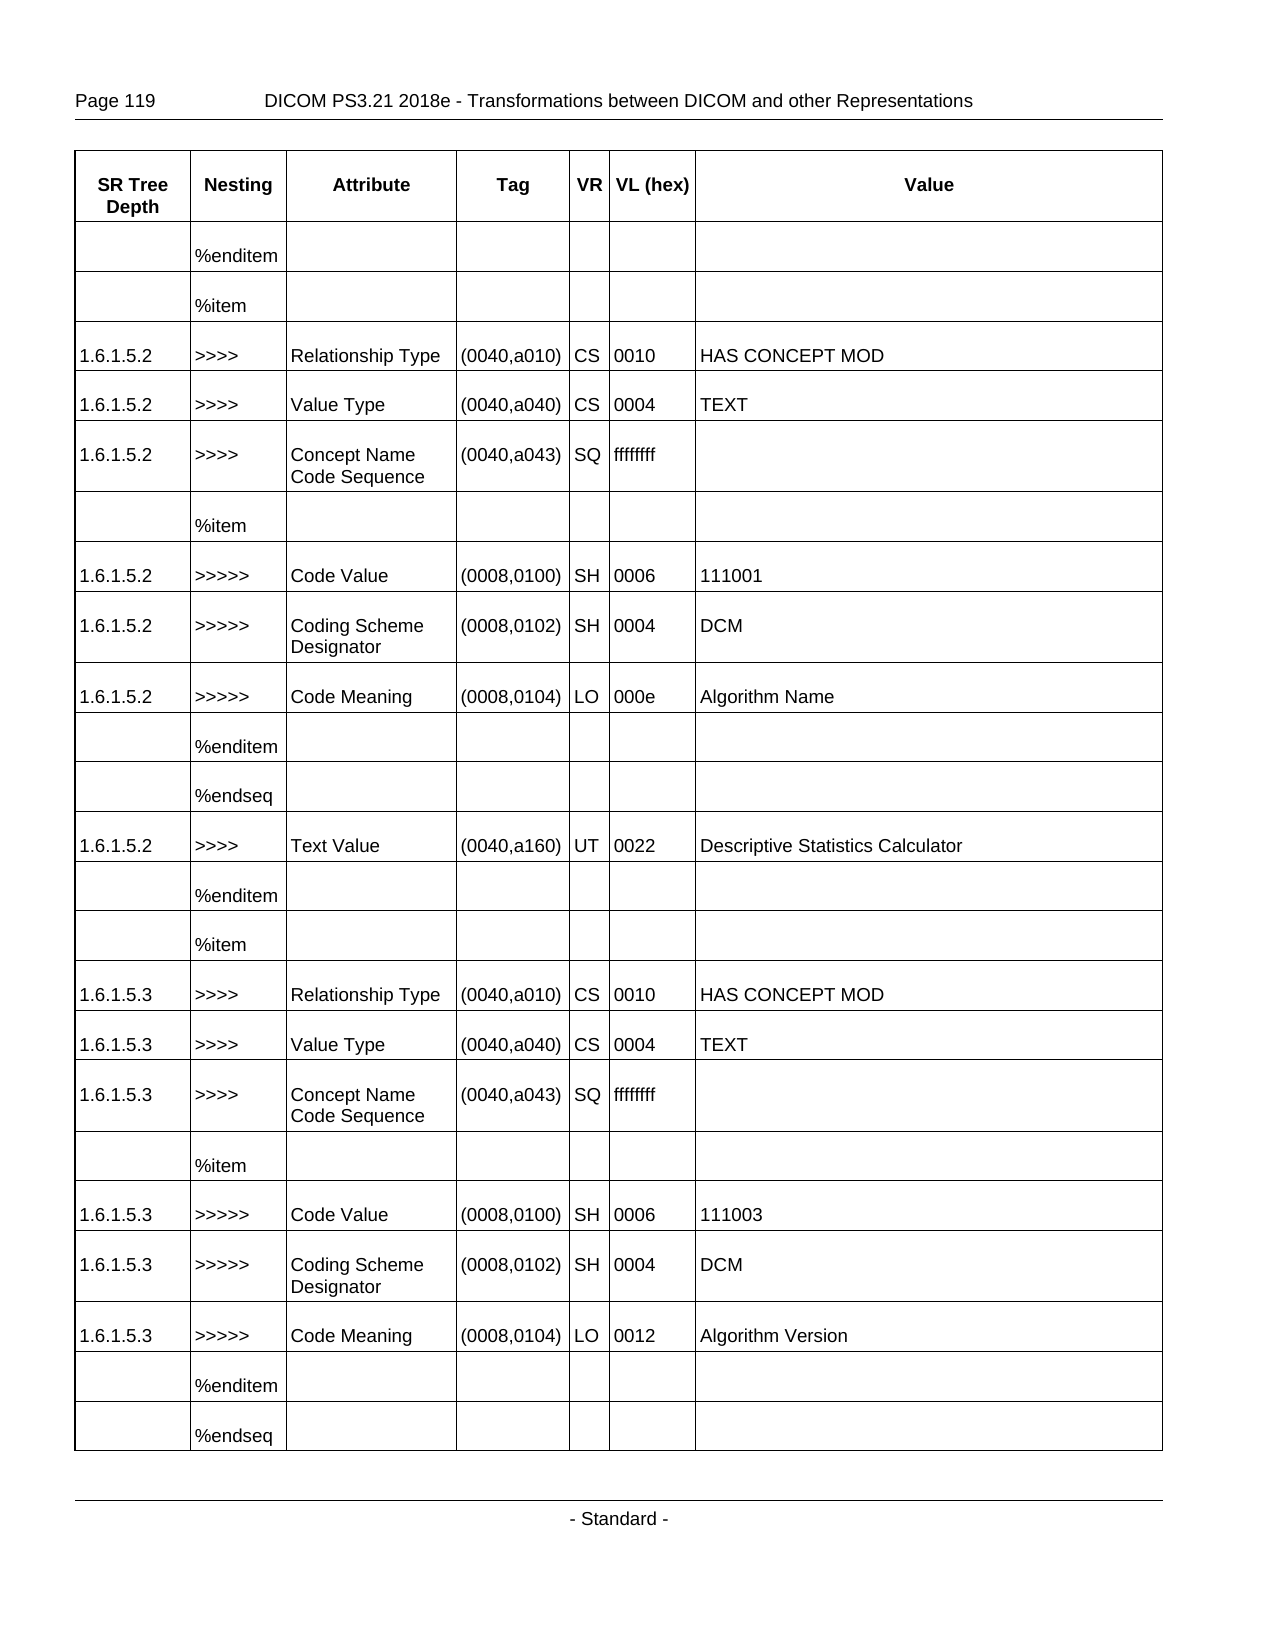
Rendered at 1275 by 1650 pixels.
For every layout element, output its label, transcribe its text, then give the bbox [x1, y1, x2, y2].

table_cell [696, 222, 1162, 271]
table_cell ffffffff [610, 421, 695, 491]
table_cell %item [191, 911, 286, 960]
table_cell Relationship Type [287, 961, 456, 1010]
table_cell [570, 1132, 609, 1180]
table_cell CS [570, 371, 609, 420]
table_cell [696, 862, 1162, 910]
table_cell [570, 222, 609, 271]
table_cell [457, 222, 569, 271]
table_cell [287, 862, 456, 910]
table_cell %enditem [191, 862, 286, 910]
table_cell [76, 1132, 190, 1180]
table_cell [287, 762, 456, 811]
table_cell [457, 492, 569, 541]
table_cell (0040,a010) [457, 322, 569, 370]
table_cell (0040,a043) [457, 1060, 569, 1131]
table_cell [287, 1132, 456, 1180]
table_cell %enditem [191, 713, 286, 761]
table_header VR [570, 151, 609, 221]
table_cell %item [191, 272, 286, 321]
table_header VL (hex) [610, 151, 695, 221]
table_cell Value Type [287, 371, 456, 420]
table_cell [610, 713, 695, 761]
table_cell [76, 713, 190, 761]
table_cell [696, 421, 1162, 491]
table_header Nesting [191, 151, 286, 221]
table_cell [570, 1352, 609, 1401]
table_cell 0004 [610, 371, 695, 420]
table_cell >>>> [191, 322, 286, 370]
table_cell (0040,a040) [457, 371, 569, 420]
table_cell SH [570, 1231, 609, 1301]
table_cell 111001 [696, 542, 1162, 591]
table_cell SH [570, 592, 609, 662]
table_cell >>>> [191, 1060, 286, 1131]
table_cell %item [191, 492, 286, 541]
table_cell >>>> [191, 812, 286, 861]
table_cell [610, 222, 695, 271]
table_cell [287, 272, 456, 321]
table_cell UT [570, 812, 609, 861]
table_cell SH [570, 542, 609, 591]
table_cell Concept Name Code Sequence [287, 421, 456, 491]
table_cell [610, 272, 695, 321]
table_cell [287, 713, 456, 761]
table_cell >>>> [191, 1011, 286, 1059]
table_cell TEXT [696, 1011, 1162, 1059]
table_cell [696, 1402, 1162, 1450]
table_cell 1.6.1.5.2 [76, 592, 190, 662]
table_cell (0040,a010) [457, 961, 569, 1010]
table_cell Text Value [287, 812, 456, 861]
table_cell [696, 492, 1162, 541]
table_cell %endseq [191, 762, 286, 811]
table_cell 1.6.1.5.3 [76, 961, 190, 1010]
table_cell HAS CONCEPT MOD [696, 961, 1162, 1010]
table_cell >>>>> [191, 542, 286, 591]
table_cell [696, 272, 1162, 321]
table_cell [457, 1402, 569, 1450]
table_cell SQ [570, 1060, 609, 1131]
table_cell [287, 911, 456, 960]
table_cell [457, 713, 569, 761]
table_cell 0006 [610, 1181, 695, 1230]
table_cell [696, 911, 1162, 960]
table_cell [610, 492, 695, 541]
table_cell [287, 1352, 456, 1401]
table_cell 1.6.1.5.2 [76, 322, 190, 370]
table_cell 1.6.1.5.3 [76, 1011, 190, 1059]
table_cell 111003 [696, 1181, 1162, 1230]
table_cell Algorithm Version [696, 1302, 1162, 1351]
table_cell [570, 272, 609, 321]
table_cell CS [570, 1011, 609, 1059]
table_cell Code Meaning [287, 663, 456, 712]
table_cell (0008,0100) [457, 1181, 569, 1230]
table_header Attribute [287, 151, 456, 221]
table_cell Relationship Type [287, 322, 456, 370]
table_cell [610, 762, 695, 811]
table_cell CS [570, 322, 609, 370]
table_cell 0004 [610, 592, 695, 662]
table_cell [457, 1352, 569, 1401]
table_cell [76, 1402, 190, 1450]
table_cell [76, 862, 190, 910]
table_cell SQ [570, 421, 609, 491]
table_cell %enditem [191, 1352, 286, 1401]
table_cell 1.6.1.5.3 [76, 1302, 190, 1351]
table_cell Code Value [287, 542, 456, 591]
table_header Value [696, 151, 1162, 221]
table_cell [570, 1402, 609, 1450]
table_cell >>>>> [191, 663, 286, 712]
table_cell [570, 713, 609, 761]
table_cell >>>>> [191, 592, 286, 662]
table_cell (0008,0102) [457, 592, 569, 662]
table_cell [457, 1132, 569, 1180]
table_cell 0004 [610, 1011, 695, 1059]
table_cell (0008,0102) [457, 1231, 569, 1301]
table_cell Value Type [287, 1011, 456, 1059]
table_cell [696, 1132, 1162, 1180]
table_cell [610, 862, 695, 910]
table_cell [610, 1352, 695, 1401]
table_cell %endseq [191, 1402, 286, 1450]
table_cell [696, 713, 1162, 761]
table_cell 0012 [610, 1302, 695, 1351]
table_cell [457, 272, 569, 321]
table_cell >>>>> [191, 1181, 286, 1230]
table_cell 0006 [610, 542, 695, 591]
table_cell DCM [696, 1231, 1162, 1301]
table_cell 1.6.1.5.3 [76, 1181, 190, 1230]
table_cell Concept Name Code Sequence [287, 1060, 456, 1131]
table_cell [570, 762, 609, 811]
table_cell [76, 911, 190, 960]
table_cell (0008,0104) [457, 1302, 569, 1351]
table_cell [570, 862, 609, 910]
table_cell 1.6.1.5.3 [76, 1060, 190, 1131]
table_cell [76, 272, 190, 321]
table_cell 0010 [610, 322, 695, 370]
table_cell CS [570, 961, 609, 1010]
table_header Tag [457, 151, 569, 221]
table_cell [696, 1352, 1162, 1401]
table_cell [76, 492, 190, 541]
table_cell LO [570, 1302, 609, 1351]
table_cell HAS CONCEPT MOD [696, 322, 1162, 370]
table_cell [76, 1352, 190, 1401]
table_cell (0040,a160) [457, 812, 569, 861]
table_cell [610, 1132, 695, 1180]
table_cell (0040,a043) [457, 421, 569, 491]
table_cell 1.6.1.5.2 [76, 812, 190, 861]
table_cell Coding Scheme Designator [287, 1231, 456, 1301]
table_cell [457, 911, 569, 960]
table_cell 0010 [610, 961, 695, 1010]
table_cell ffffffff [610, 1060, 695, 1131]
table_cell SH [570, 1181, 609, 1230]
table_cell Code Value [287, 1181, 456, 1230]
table_cell Code Meaning [287, 1302, 456, 1351]
table_cell (0008,0104) [457, 663, 569, 712]
table_cell 1.6.1.5.2 [76, 421, 190, 491]
table_cell TEXT [696, 371, 1162, 420]
table_cell [610, 911, 695, 960]
table_cell >>>> [191, 961, 286, 1010]
table_cell [287, 492, 456, 541]
table_cell [457, 862, 569, 910]
table_cell (0008,0100) [457, 542, 569, 591]
table_cell %enditem [191, 222, 286, 271]
table_cell 0004 [610, 1231, 695, 1301]
table_cell >>>> [191, 371, 286, 420]
table_cell [696, 762, 1162, 811]
table_cell 1.6.1.5.2 [76, 542, 190, 591]
table_cell Descriptive Statistics Calculator [696, 812, 1162, 861]
table_cell [570, 911, 609, 960]
table_header SR Tree Depth [76, 151, 190, 221]
table_cell 1.6.1.5.3 [76, 1231, 190, 1301]
table_cell [287, 1402, 456, 1450]
table_cell Algorithm Name [696, 663, 1162, 712]
table_cell Coding Scheme Designator [287, 592, 456, 662]
table_cell [457, 762, 569, 811]
table_cell [696, 1060, 1162, 1131]
table_cell >>>> [191, 421, 286, 491]
table_cell >>>>> [191, 1231, 286, 1301]
table_cell [610, 1402, 695, 1450]
table_cell LO [570, 663, 609, 712]
table_cell [570, 492, 609, 541]
table_cell 0022 [610, 812, 695, 861]
table_cell [76, 222, 190, 271]
table_cell 1.6.1.5.2 [76, 663, 190, 712]
table_cell 1.6.1.5.2 [76, 371, 190, 420]
table_cell 000e [610, 663, 695, 712]
table_cell (0040,a040) [457, 1011, 569, 1059]
table_cell [287, 222, 456, 271]
table_cell %item [191, 1132, 286, 1180]
table_cell DCM [696, 592, 1162, 662]
table_cell [76, 762, 190, 811]
table_cell >>>>> [191, 1302, 286, 1351]
